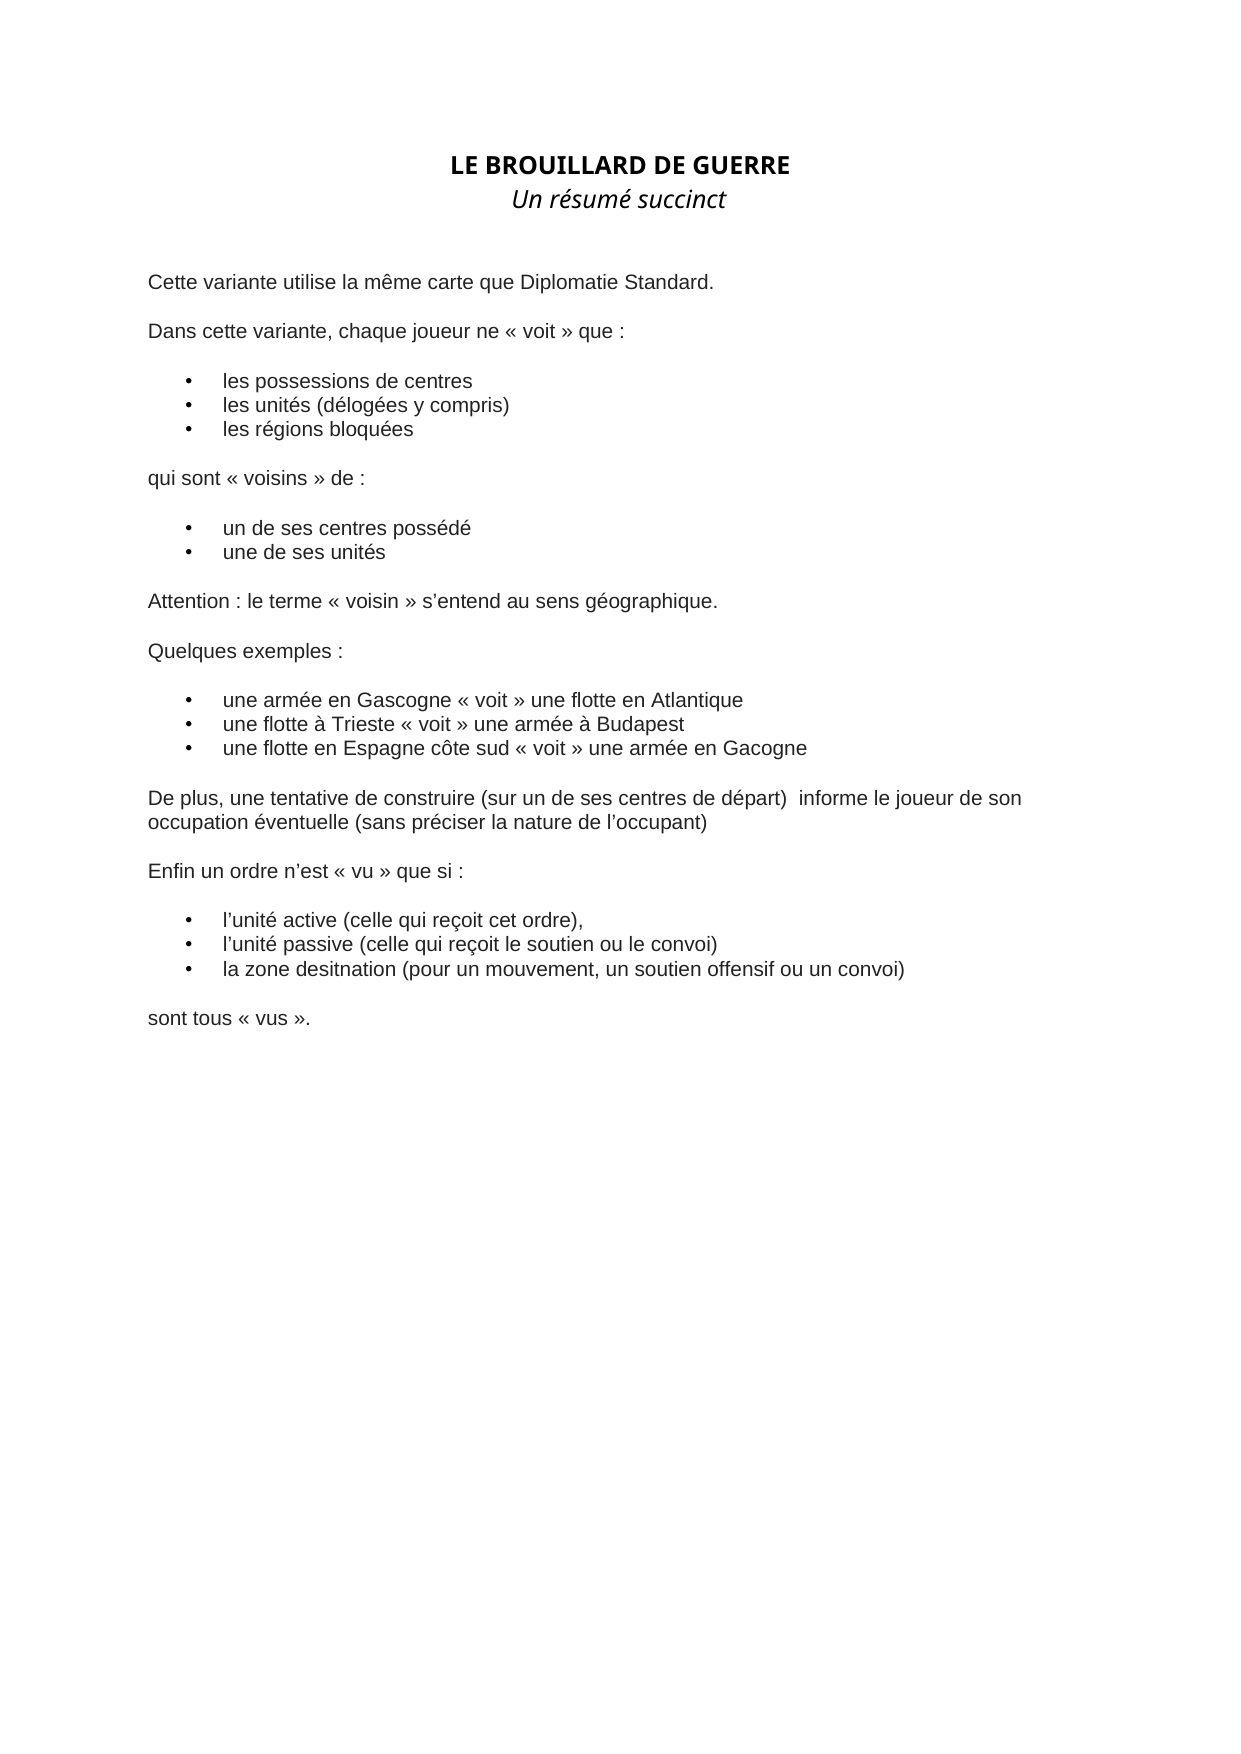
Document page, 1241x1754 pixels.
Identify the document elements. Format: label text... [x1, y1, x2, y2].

text Cette variante utilise la même carte que Diplomatie Standard. [148, 270, 1093, 294]
list l’unité passive (celle qui reçoit le soutien ou le convoi) [185, 932, 1093, 956]
list une de ses unités [185, 540, 1093, 564]
list les régions bloquées [185, 417, 1093, 441]
text Dans cette variante, chaque joueur ne « voit » que : [148, 319, 1093, 343]
text Quelques exemples : [148, 638, 1093, 662]
list une armée en Gascogne « voit » une flotte en Atlantique [185, 688, 1093, 712]
text sont tous « vus ». [148, 1006, 1093, 1030]
text LE BROUILLARD DE GUERRE [148, 148, 1093, 182]
list les possessions de centres [185, 369, 1093, 393]
text qui sont « voisins » de : [148, 466, 1093, 490]
text Un résumé succinct [148, 182, 1093, 216]
list les unités (délogées y compris) [185, 393, 1093, 417]
text Enfin un ordre n’est « vu » que si : [148, 859, 1093, 883]
list un de ses centres possédé [185, 516, 1093, 540]
text Attention : le terme « voisin » s’entend au sens géographique. [148, 589, 1093, 613]
list l’unité active (celle qui reçoit cet ordre), [185, 908, 1093, 932]
list la zone desitnation (pour un mouvement, un soutien offensif ou un convoi) [185, 956, 1093, 980]
text De plus, une tentative de construire (sur un de ses centres de départ) informe le joueur de son occupation éventuelle (sans préciser la nature de l’occupant) [148, 786, 1093, 833]
list une flotte en Espagne côte sud « voit » une armée en Gacogne [185, 736, 1093, 760]
list une flotte à Trieste « voit » une armée à Budapest [185, 712, 1093, 736]
